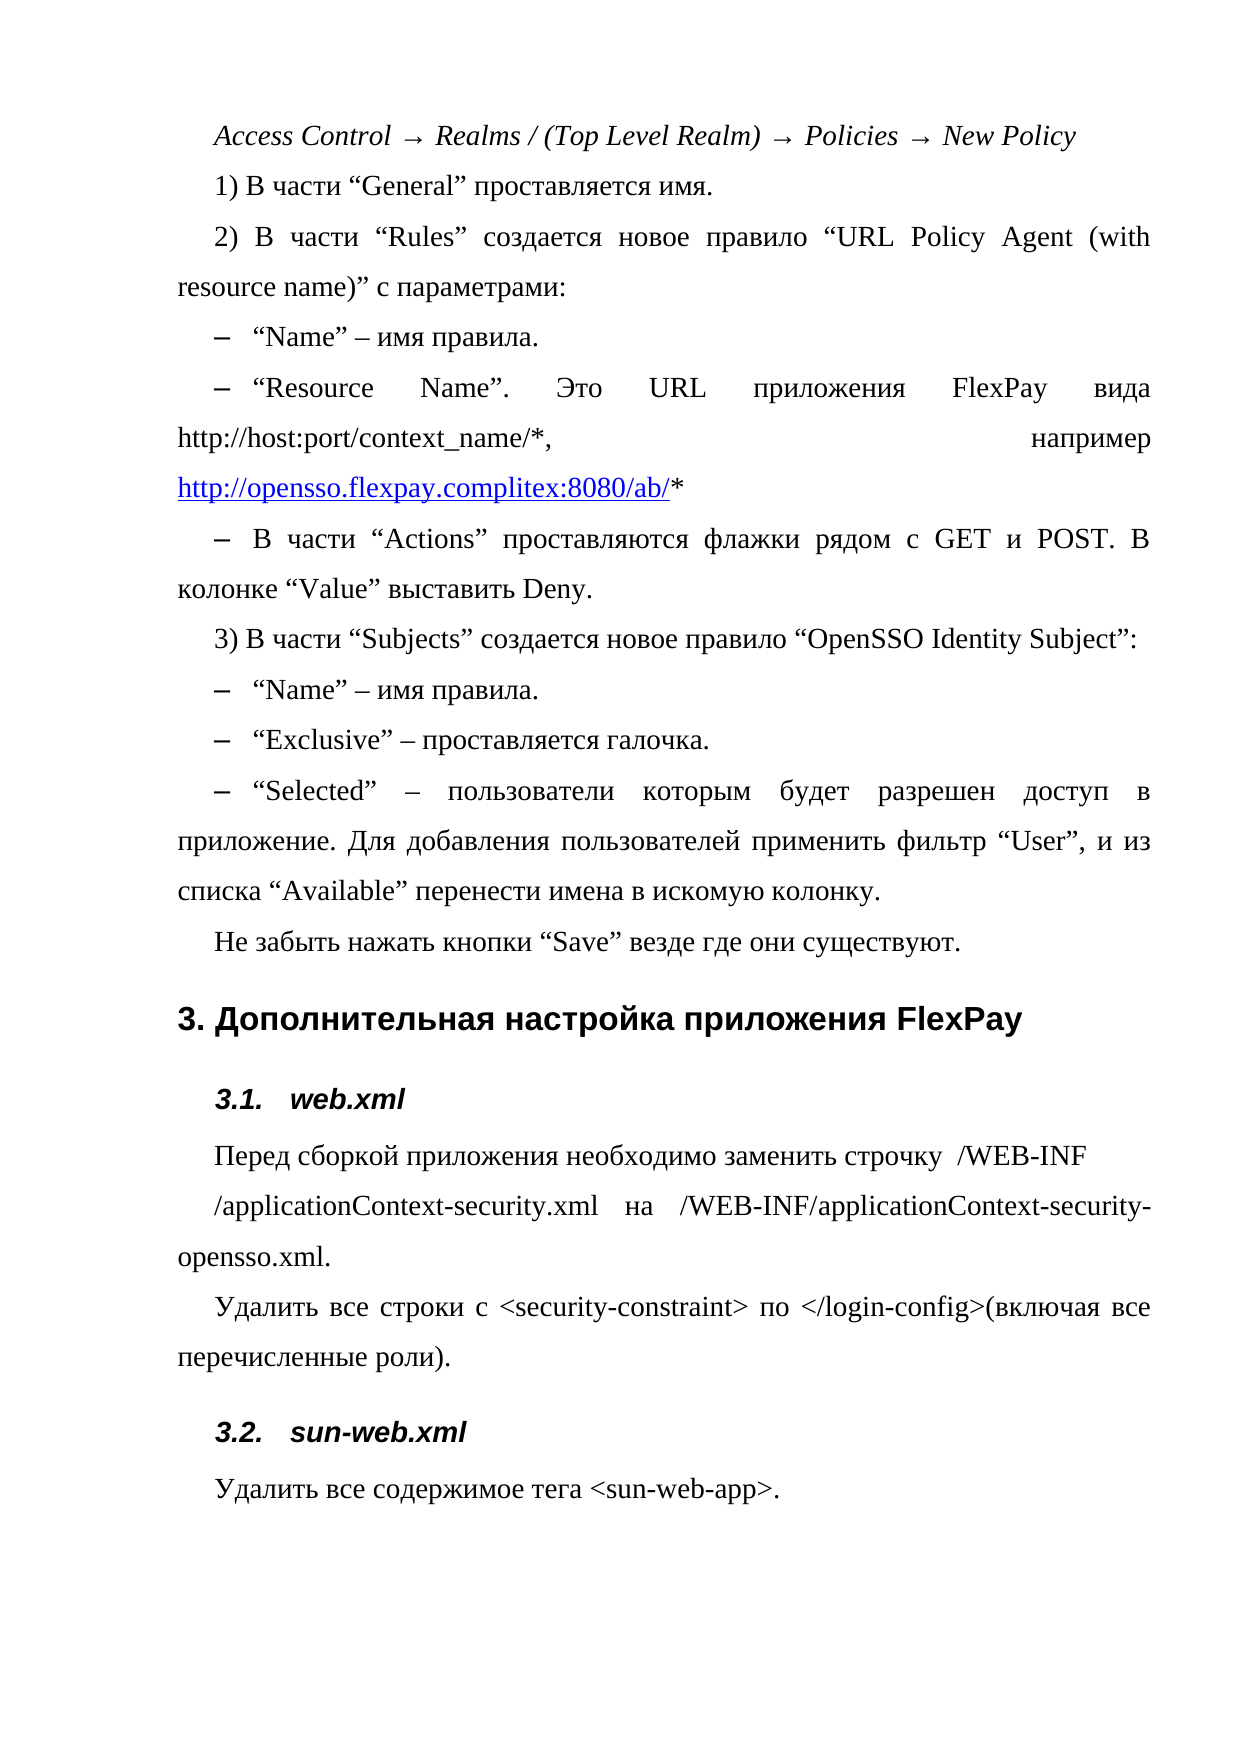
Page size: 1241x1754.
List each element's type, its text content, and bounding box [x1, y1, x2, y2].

text 1) В части “General” проставляется имя. [177, 168, 1152, 202]
text Удалить все содержимое тега <sun-web-app>. [177, 1471, 1152, 1505]
text Перед сборкой приложения необходимо заменить строчку /WEB-INF [177, 1138, 1152, 1172]
list В части “Actions” проставляются флажки рядом с GET и POST. В колонке “Value” выставить Deny. [177, 521, 1152, 605]
text 2) В части “Rules” создается новое правило “URL Policy Agent (with resource name)” с параметрами: [177, 219, 1152, 303]
text Не забыть нажать кнопки “Save” везде где они существуют. [177, 924, 1152, 957]
subtitle web.xml [215, 1082, 1152, 1115]
list “Name” – имя правила. [177, 672, 1152, 706]
text Удалить все строки с <security-constraint> по </login-config>(включая все перечисленные роли). [177, 1289, 1152, 1373]
text 3) В части “Subjects” создается новое правило “OpenSSO Identity Subject”: [177, 622, 1152, 655]
list “Selected” – пользователи которым будет разрешен доступ в приложение. Для добавления пользователей применить фильтр “User”, и из списка “Available” перенести имена в искомую колонку. [177, 773, 1152, 907]
list “Exclusive” – проставляется галочка. [177, 722, 1152, 756]
list “Name” – имя правила. [177, 319, 1152, 353]
subtitle Дополнительная настройка приложения FlexPay [177, 999, 1152, 1037]
text Access Control → Realms / (Top Level Realm) → Policies → New Policy [177, 118, 1152, 152]
text /applicationContext-security.xml на /WEB-INF/applicationContext-security-opensso.xml. [177, 1188, 1152, 1272]
subtitle sun-web.xml [215, 1415, 1152, 1448]
list “Resource Name”. Это URL приложения FlexPay вида http://host:port/context_name/*, например http://opensso.flexpay.complitex:8080/ab/* [177, 370, 1152, 504]
